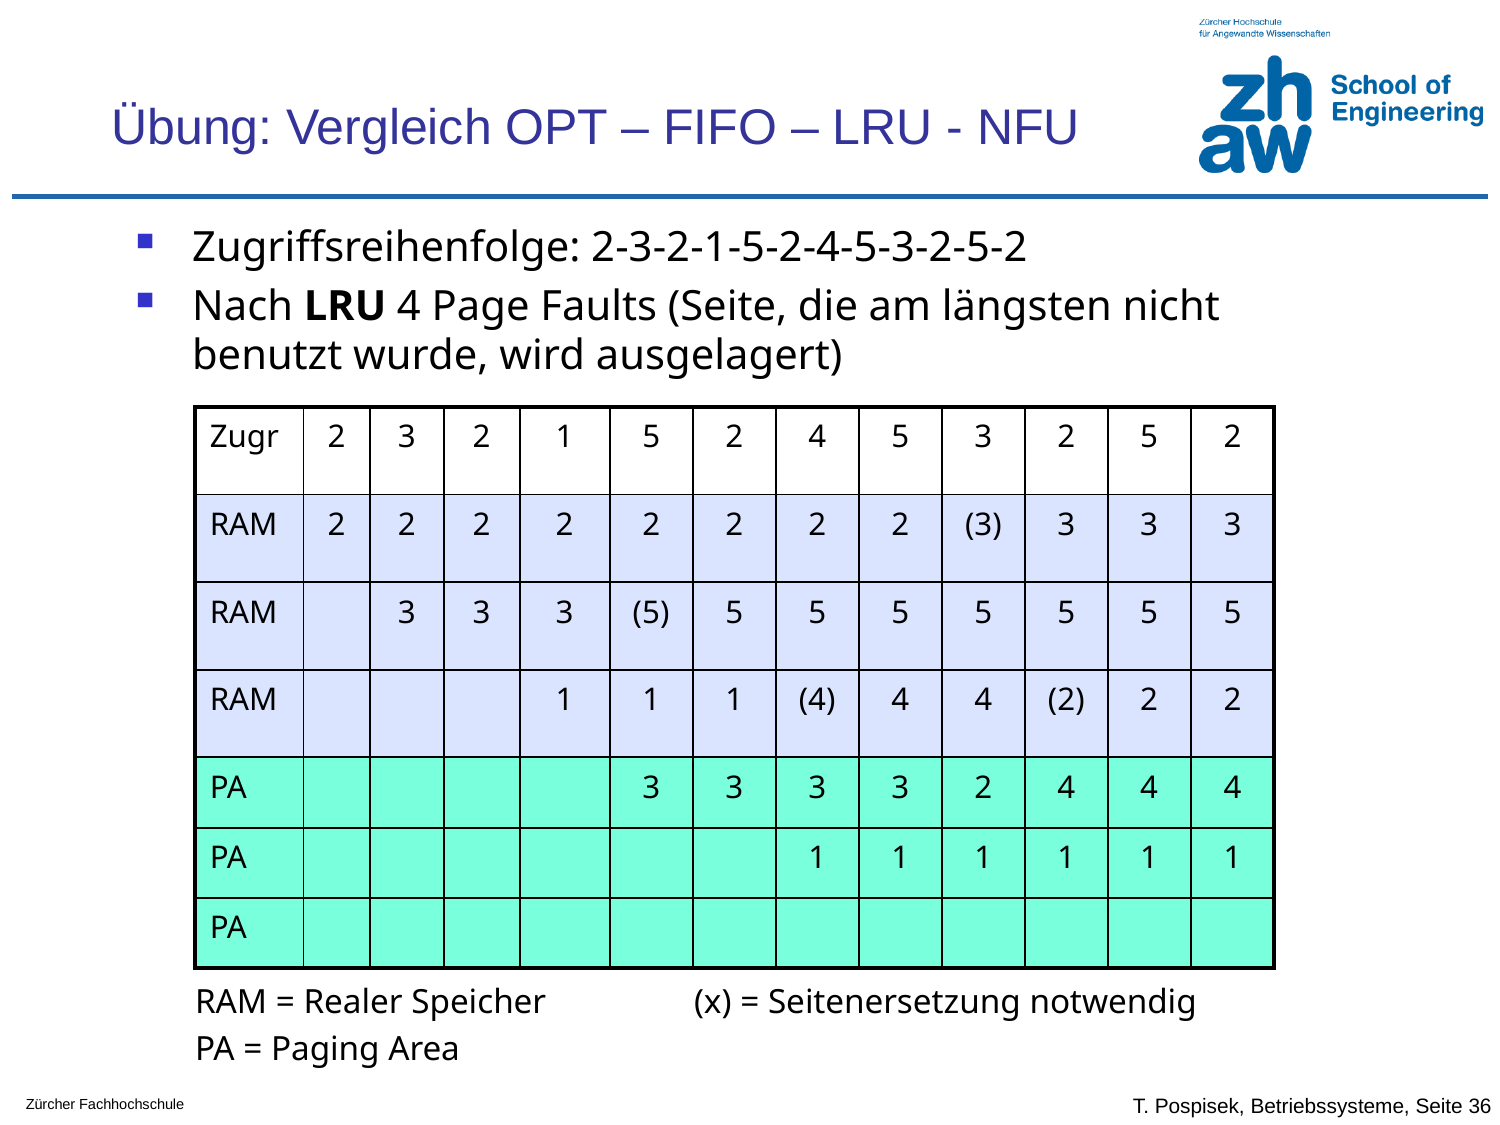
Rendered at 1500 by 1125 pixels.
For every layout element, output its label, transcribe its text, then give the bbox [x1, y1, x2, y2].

table_cell 4 [943, 671, 1024, 756]
table_cell [521, 758, 609, 827]
table_cell (5) [611, 583, 692, 669]
table_cell 2 [777, 495, 858, 581]
table_cell 5 [694, 583, 775, 669]
table_cell [445, 671, 519, 756]
table_cell PA [197, 758, 303, 827]
table_cell [943, 899, 1024, 966]
table_cell 3 [445, 583, 519, 669]
table_cell [445, 758, 519, 827]
table_cell [304, 899, 369, 966]
table_cell 3 [371, 583, 443, 669]
table_cell 2 [371, 495, 443, 581]
table_cell 3 [1026, 495, 1107, 581]
table_cell 2 [860, 495, 941, 581]
table_header 3 [371, 409, 443, 494]
table_cell 2 [611, 495, 692, 581]
table_cell [694, 899, 775, 966]
list Zugriffsreihenfolge: 2-3-2-1-5-2-4-5-3-2-5-2 Nach LRU 4 Page Faults (Seite, die am längsten nicht benutzt wurde, wird ausgelagert) [120, 212, 1375, 375]
table_cell 5 [1109, 583, 1190, 669]
table_cell 3 [1192, 495, 1272, 581]
table_cell 2 [1109, 671, 1190, 756]
table_cell [611, 829, 692, 897]
table_cell [304, 671, 369, 756]
table_header 2 [304, 409, 369, 494]
table_cell 1 [521, 671, 609, 756]
table_cell [1192, 899, 1272, 966]
table_cell [371, 671, 443, 756]
title Übung: Vergleich OPT – FIFO – LRU - NFU [96, 50, 1375, 163]
table_header 5 [611, 409, 692, 494]
table_cell 2 [694, 495, 775, 581]
table_header 3 [943, 409, 1024, 494]
table_cell 1 [694, 671, 775, 756]
table_cell 1 [943, 829, 1024, 897]
table_header 5 [860, 409, 941, 494]
table_header 2 [445, 409, 519, 494]
table_cell 5 [943, 583, 1024, 669]
table_cell 3 [521, 583, 609, 669]
table_cell [521, 899, 609, 966]
table_cell 2 [445, 495, 519, 581]
table_cell 1 [777, 829, 858, 897]
text_box RAM = Realer Speicher (x) = Seitenersetzung notwendig PA = Paging Area [180, 972, 1381, 1073]
table_cell [445, 829, 519, 897]
table_cell 1 [860, 829, 941, 897]
table_cell [371, 829, 443, 897]
table_cell 3 [860, 758, 941, 827]
table_cell PA [197, 829, 303, 897]
table_cell [860, 899, 941, 966]
table_cell [777, 899, 858, 966]
table_cell [1109, 899, 1190, 966]
table_cell 1 [611, 671, 692, 756]
table_header 4 [777, 409, 858, 494]
table_cell 1 [1192, 829, 1272, 897]
table_cell (2) [1026, 671, 1107, 756]
table_header 1 [521, 409, 609, 494]
table_cell [371, 899, 443, 966]
table_cell PA [197, 899, 303, 966]
table_cell 4 [1109, 758, 1190, 827]
table_cell 5 [1192, 583, 1272, 669]
table_cell 2 [521, 495, 609, 581]
table_cell 2 [943, 758, 1024, 827]
table_cell 2 [304, 495, 369, 581]
table_header Zugr [197, 409, 303, 494]
table_cell 4 [860, 671, 941, 756]
table_cell (3) [943, 495, 1024, 581]
table_cell 2 [1192, 671, 1272, 756]
table_cell RAM [197, 671, 303, 756]
table_cell [1026, 899, 1107, 966]
table_cell 3 [1109, 495, 1190, 581]
table_cell 3 [694, 758, 775, 827]
table_header 2 [694, 409, 775, 494]
table_cell [304, 758, 369, 827]
table_cell [304, 829, 369, 897]
table_cell [304, 583, 369, 669]
table_header 5 [1109, 409, 1190, 494]
table_header 2 [1026, 409, 1107, 494]
table_cell 5 [1026, 583, 1107, 669]
table_cell 5 [777, 583, 858, 669]
table_cell [445, 899, 519, 966]
table_cell RAM [197, 495, 303, 581]
table_cell [694, 829, 775, 897]
table_cell (4) [777, 671, 858, 756]
picture [1199, 19, 1483, 173]
table_cell [521, 829, 609, 897]
table_cell 1 [1026, 829, 1107, 897]
table_cell 4 [1192, 758, 1272, 827]
table_cell 3 [611, 758, 692, 827]
table_cell 1 [1109, 829, 1190, 897]
table_cell 4 [1026, 758, 1107, 827]
table_header 2 [1192, 409, 1272, 494]
table_cell 3 [777, 758, 858, 827]
table_cell RAM [197, 583, 303, 669]
table_cell [611, 899, 692, 966]
table_cell 5 [860, 583, 941, 669]
table_cell [371, 758, 443, 827]
